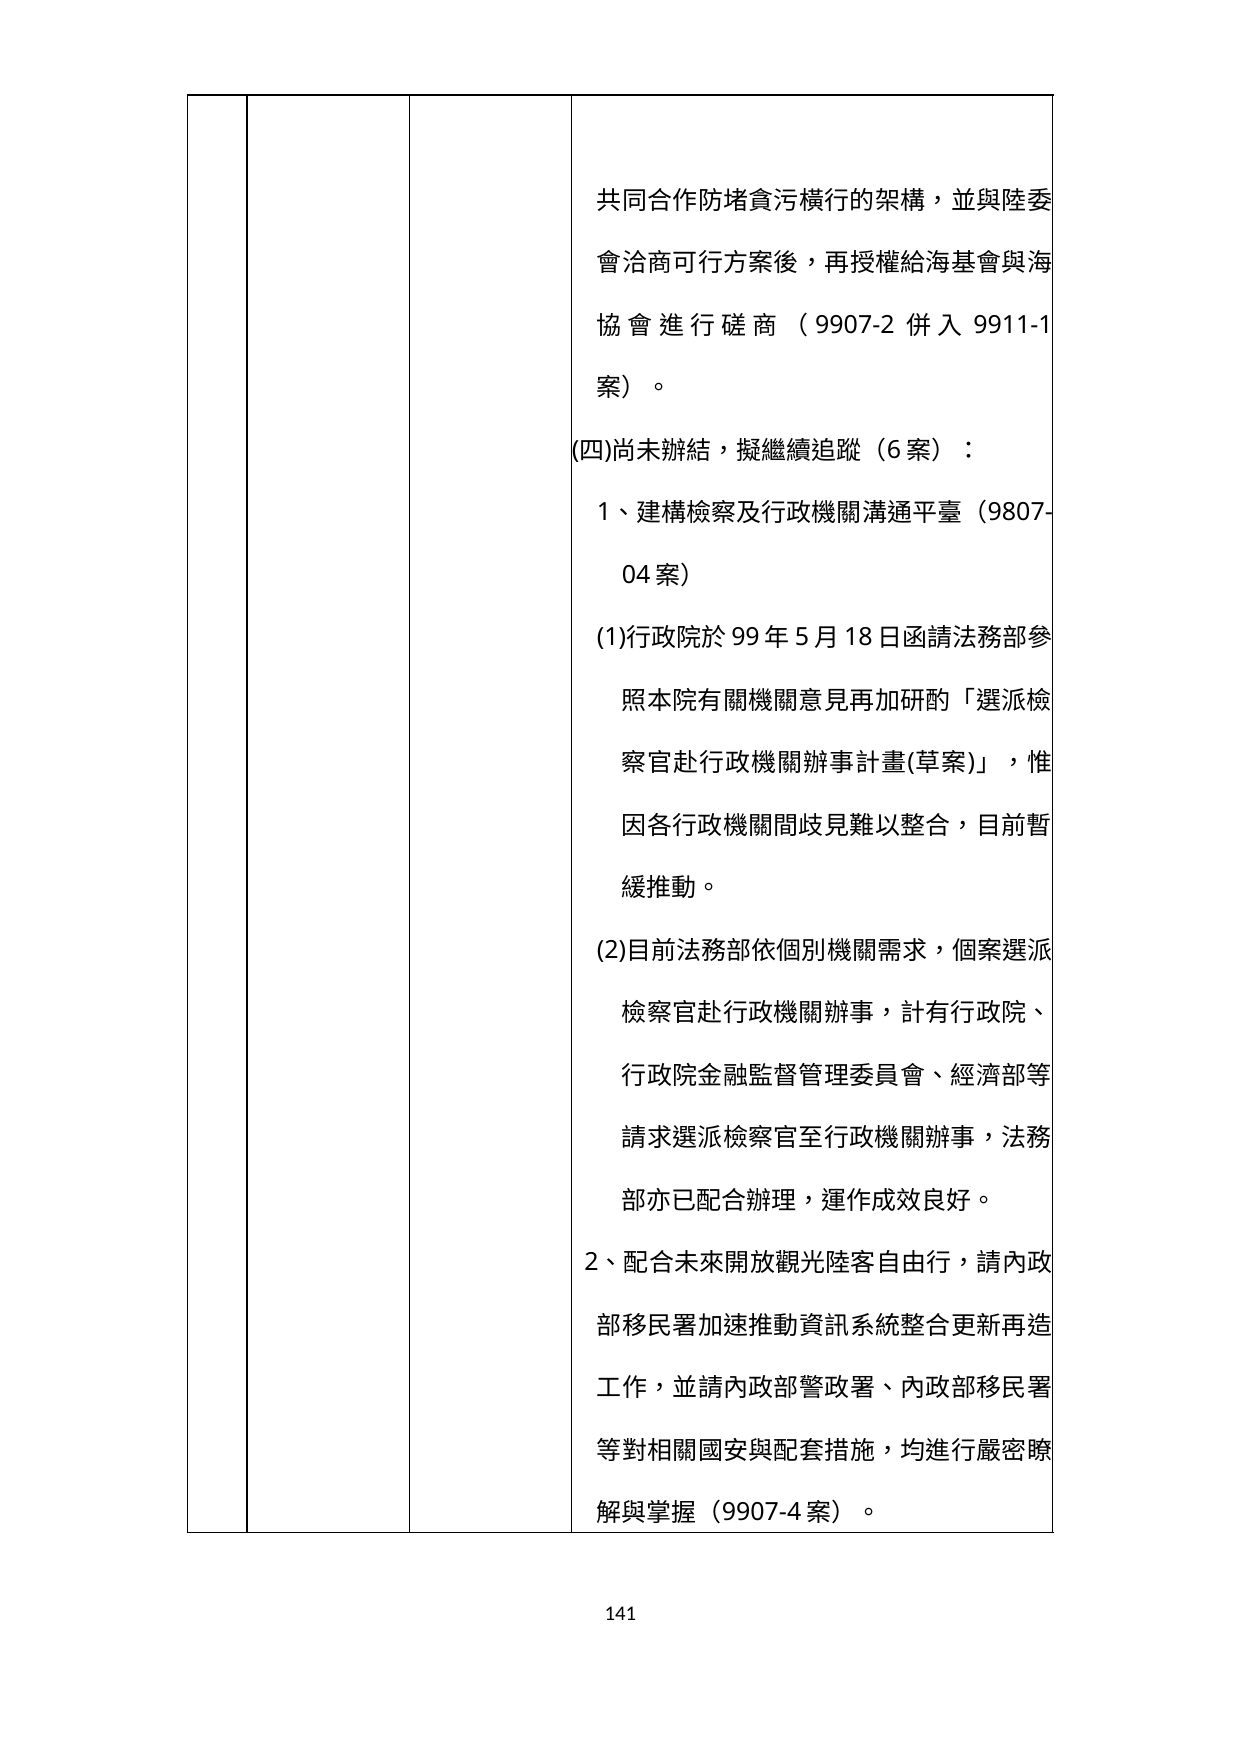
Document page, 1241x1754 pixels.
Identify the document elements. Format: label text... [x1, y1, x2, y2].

table_cell [248, 96, 409, 1532]
table_cell 共同合作防堵貪污橫行的架構，並與陸委會洽商可行方案後，再授權給海基會與海協會進行磋商（9907-2併入9911-1案）。 (四)尚未辦結，擬繼續追蹤（6案）： 1、建構檢察及行政機關溝通平臺（9807-04案） (1)行政院於99年5月18日函請法務部參照本院有關機關意見再加研酌「選派檢察官赴行政機關辦事計畫(草案)」，惟因各行政機關間歧見難以整合，目前暫緩推動。 (2)目前法務部依個別機關需求，個案選派檢察官赴行政機關辦事，計有行政院、行政院金融監督管理委員會、經濟部等請求選派檢察官至行政機關辦事，法務部亦已配合辦理，運作成效良好。 2、配合未來開放觀光陸客自由行，請內政部移民署加速推動資訊系統整合更新再造工作，並請內政部警政署、內政部移民署等對相關國安與配套措施，均進行嚴密瞭解與掌握（9907-4案）。 [572, 96, 1052, 1532]
table_cell [188, 96, 246, 1532]
table_cell [410, 96, 571, 1532]
